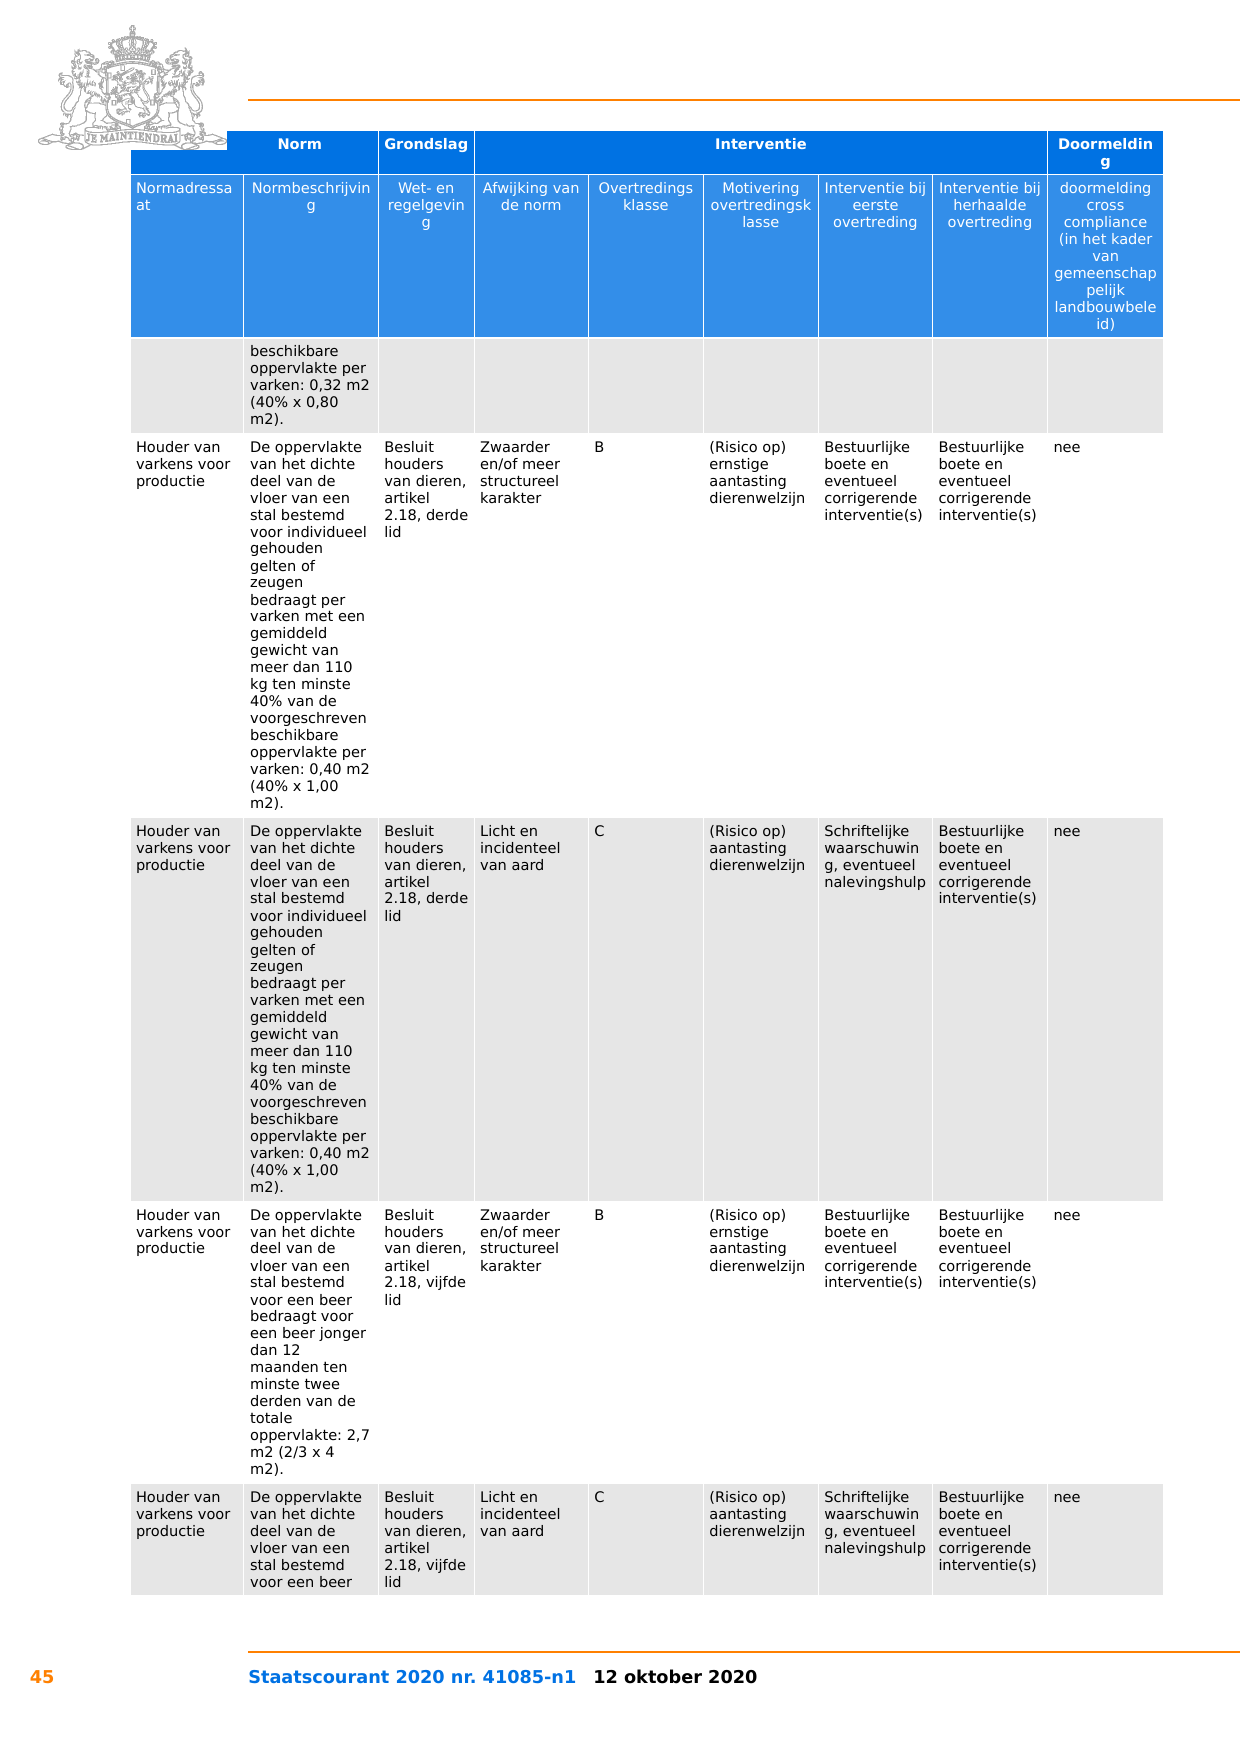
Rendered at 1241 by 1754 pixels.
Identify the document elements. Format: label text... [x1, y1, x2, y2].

table_cell C [589, 1484, 703, 1595]
table_cell Licht en incidenteel van aard [475, 1484, 588, 1595]
table_cell (Risico op) aantasting dierenwelzijn [704, 1484, 818, 1595]
table_header Grondslag [379, 131, 474, 174]
table_cell De oppervlakte van het dichte deel van de vloer van een stal bestemd voor individueel gehouden gelten of zeugen bedraagt per varken met een gemiddeld gewicht van meer dan 110 kg ten minste 40% van de voorgeschreven beschikbare oppervlakte per varken: 0,40 m2 (40% x 1,00 m2). [244, 818, 378, 1201]
table_cell C [589, 818, 703, 1201]
table_cell Houder van varkens voor productie [131, 434, 243, 817]
table_cell Schriftelijke waarschuwing, eventueel nalevingshulp [819, 818, 932, 1201]
table_cell nee [1048, 818, 1163, 1201]
table_cell doormelding cross compliance (in het kader van gemeenschappelijk landbouwbeleid) [1048, 175, 1163, 337]
table_cell Zwaarder en/of meer structureel karakter [475, 434, 588, 817]
table_cell Bestuurlijke boete en eventueel corrigerende interventie(s) [933, 1202, 1047, 1483]
table_cell Schriftelijke waarschuwing, eventueel nalevingshulp [819, 1484, 932, 1595]
table_cell [1048, 339, 1163, 433]
table_cell Besluit houders van dieren, artikel 2.18, vijfde lid [379, 1484, 474, 1595]
table_cell [819, 339, 932, 433]
table_cell Besluit houders van dieren, artikel 2.18, derde lid [379, 818, 474, 1201]
table_cell Houder van varkens voor productie [131, 818, 243, 1201]
table_cell [379, 339, 474, 433]
table_cell Bestuurlijke boete en eventueel corrigerende interventie(s) [819, 434, 932, 817]
table_cell Normbeschrijving [244, 175, 378, 337]
table_cell [131, 339, 243, 433]
table_cell Normadressaat [131, 175, 243, 337]
table_cell Interventie bij herhaalde overtreding [933, 175, 1047, 337]
table_cell nee [1048, 1484, 1163, 1595]
table_header Interventie [475, 131, 1047, 174]
table_cell B [589, 434, 703, 817]
table_cell Afwijking van de norm [475, 175, 588, 337]
table_cell Interventie bij eerste overtreding [819, 175, 932, 337]
table_cell Bestuurlijke boete en eventueel corrigerende interventie(s) [819, 1202, 932, 1483]
table_cell beschikbare oppervlakte per varken: 0,32 m2 (40% x 0,80 m2). [244, 339, 378, 433]
table_cell B [589, 1202, 703, 1483]
table_cell De oppervlakte van het dichte deel van de vloer van een stal bestemd voor individueel gehouden gelten of zeugen bedraagt per varken met een gemiddeld gewicht van meer dan 110 kg ten minste 40% van de voorgeschreven beschikbare oppervlakte per varken: 0,40 m2 (40% x 1,00 m2). [244, 434, 378, 817]
table_cell De oppervlakte van het dichte deel van de vloer van een stal bestemd voor een beer [244, 1484, 378, 1595]
table_cell nee [1048, 434, 1163, 817]
table_cell De oppervlakte van het dichte deel van de vloer van een stal bestemd voor een beer bedraagt voor een beer jonger dan 12 maanden ten minste twee derden van de totale oppervlakte: 2,7 m2 (2/3 x 4 m2). [244, 1202, 378, 1483]
table_cell Bestuurlijke boete en eventueel corrigerende interventie(s) [933, 434, 1047, 817]
table_header Doormelding [1048, 131, 1163, 174]
table_cell Wet- en regelgeving [379, 175, 474, 337]
table_header Norm [131, 131, 378, 174]
table_cell Bestuurlijke boete en eventueel corrigerende interventie(s) [933, 818, 1047, 1201]
table_cell [589, 339, 703, 433]
table_cell (Risico op) ernstige aantasting dierenwelzijn [704, 1202, 818, 1483]
table_cell Licht en incidenteel van aard [475, 818, 588, 1201]
table_cell Overtredingsklasse [589, 175, 703, 337]
table_cell Houder van varkens voor productie [131, 1202, 243, 1483]
table_cell (Risico op) ernstige aantasting dierenwelzijn [704, 434, 818, 817]
table_cell Besluit houders van dieren, artikel 2.18, vijfde lid [379, 1202, 474, 1483]
table_cell (Risico op) aantasting dierenwelzijn [704, 818, 818, 1201]
table_cell Houder van varkens voor productie [131, 1484, 243, 1595]
table_cell Besluit houders van dieren, artikel 2.18, derde lid [379, 434, 474, 817]
table_cell Motivering overtredingsklasse [704, 175, 818, 337]
table_cell Bestuurlijke boete en eventueel corrigerende interventie(s) [933, 1484, 1047, 1595]
picture [38, 25, 227, 150]
table_cell Zwaarder en/of meer structureel karakter [475, 1202, 588, 1483]
table_cell nee [1048, 1202, 1163, 1483]
table_cell [704, 339, 818, 433]
table_cell [933, 339, 1047, 433]
table_cell [475, 339, 588, 433]
